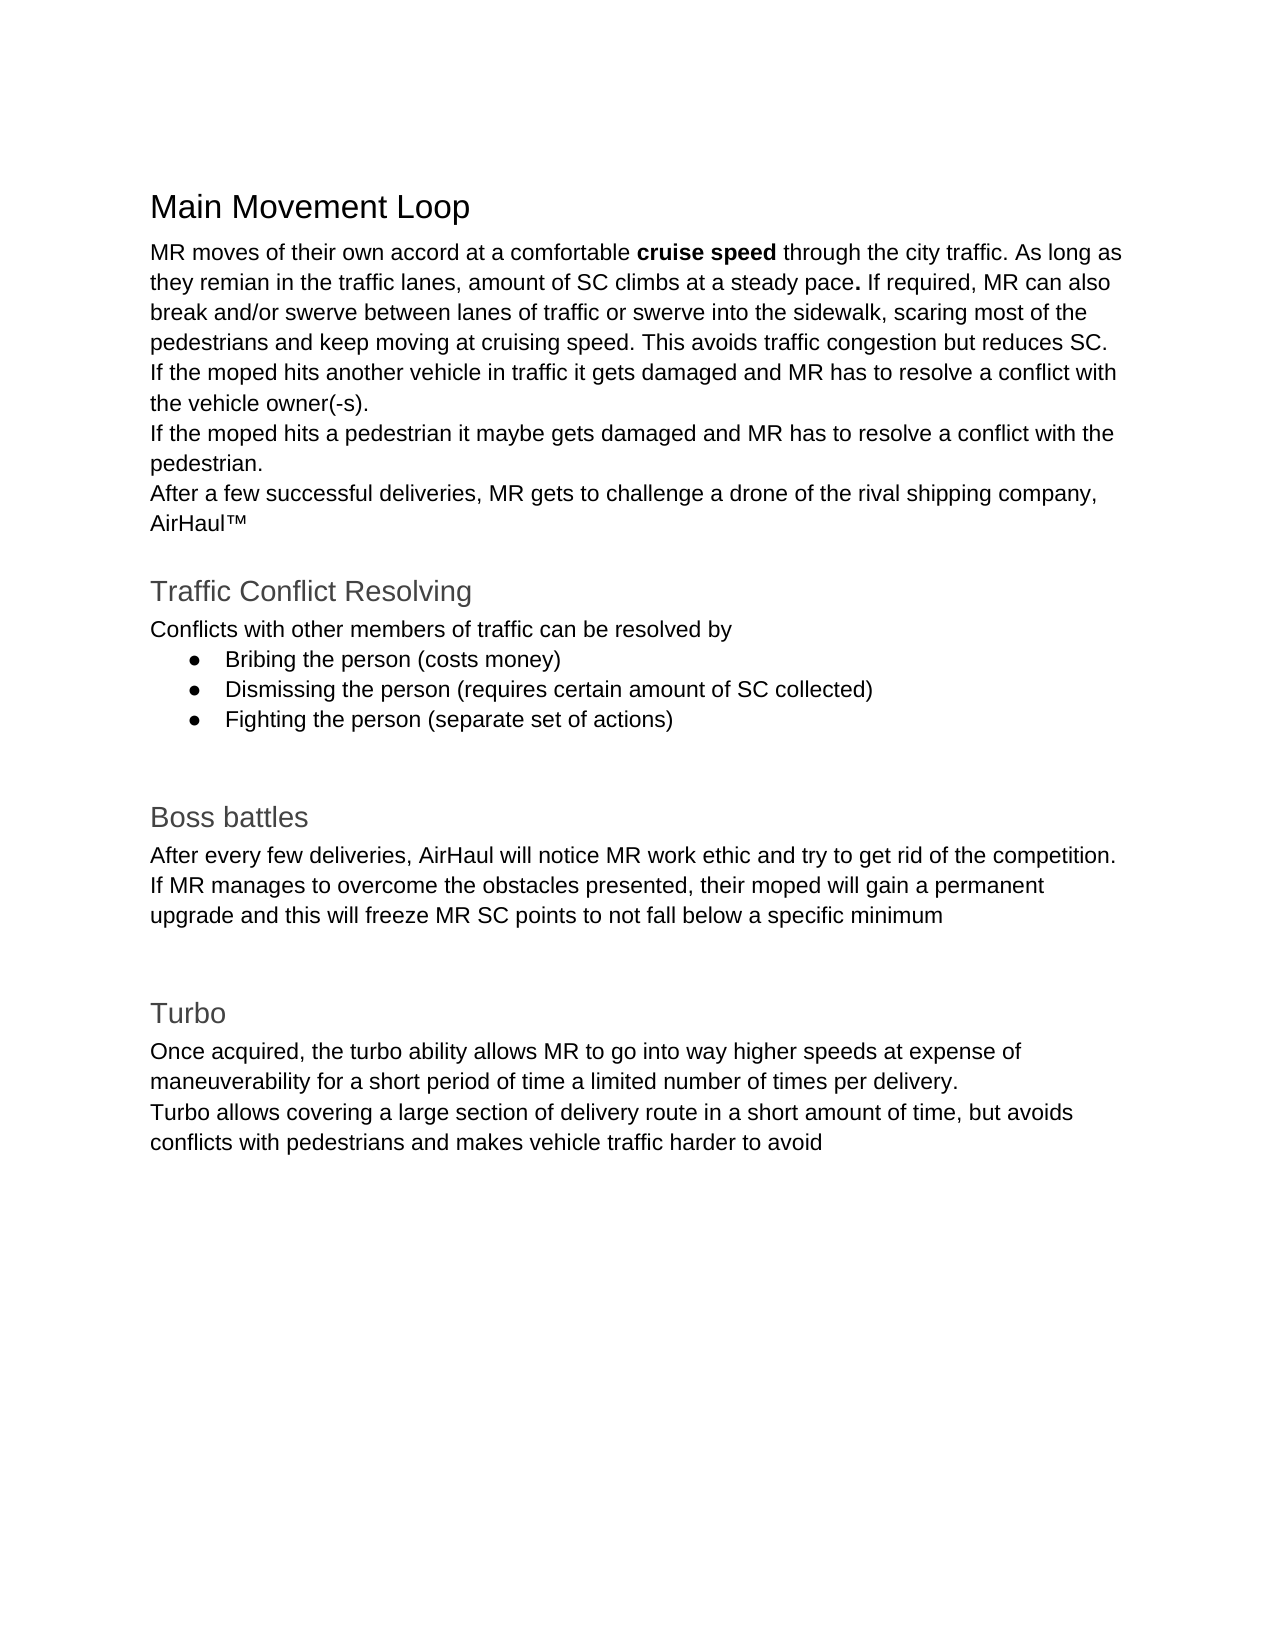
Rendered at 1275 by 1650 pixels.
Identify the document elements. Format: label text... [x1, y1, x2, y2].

text MR moves of their own accord at a comfortable cruise speed through the city traffic. As long as they remian in the traffic lanes, amount of SC climbs at a steady pace. If required, MR can also break and/or swerve between lanes of traffic or swerve into the sidewalk, scaring most of the pedestrians and keep moving at cruising speed. This avoids traffic congestion but reduces SC. [150, 238, 1125, 355]
subtitle Turbo [150, 996, 1125, 1030]
text Conflicts with other members of traffic can be resolved by [150, 616, 1125, 642]
text If MR manages to overcome the obstacles presented, their moped will gain a permanent upgrade and this will freeze MR SC points to not fall below a specific minimum [150, 872, 1125, 929]
text Turbo allows covering a large section of delivery route in a short amount of time, but avoids conflicts with pedestrians and makes vehicle traffic harder to avoid [150, 1098, 1125, 1155]
text If the moped hits another vehicle in traffic it gets damaged and MR has to resolve a conflict with the vehicle owner(-s). [150, 359, 1125, 416]
subtitle Main Movement Loop [150, 187, 1125, 226]
subtitle Traffic Conflict Resolving [150, 574, 1125, 607]
text Once acquired, the turbo ability allows MR to go into way higher speeds at expense of maneuverability for a short period of time a limited number of times per delivery. [150, 1038, 1125, 1094]
subtitle Boss battles [150, 800, 1125, 834]
text After a few successful deliveries, MR gets to challenge a drone of the rival shipping company, AirHaul™ [150, 480, 1125, 537]
text If the moped hits a pedestrian it maybe gets damaged and MR has to resolve a conflict with the pedestrian. [150, 420, 1125, 476]
list Fighting the person (separate set of actions) [187, 706, 1125, 733]
text After every few deliveries, AirHaul will notice MR work ethic and try to get rid of the competition. [150, 842, 1125, 868]
list Dismissing the person (requires certain amount of SC collected) [187, 676, 1125, 702]
list Bribing the person (costs money) [187, 646, 1125, 672]
